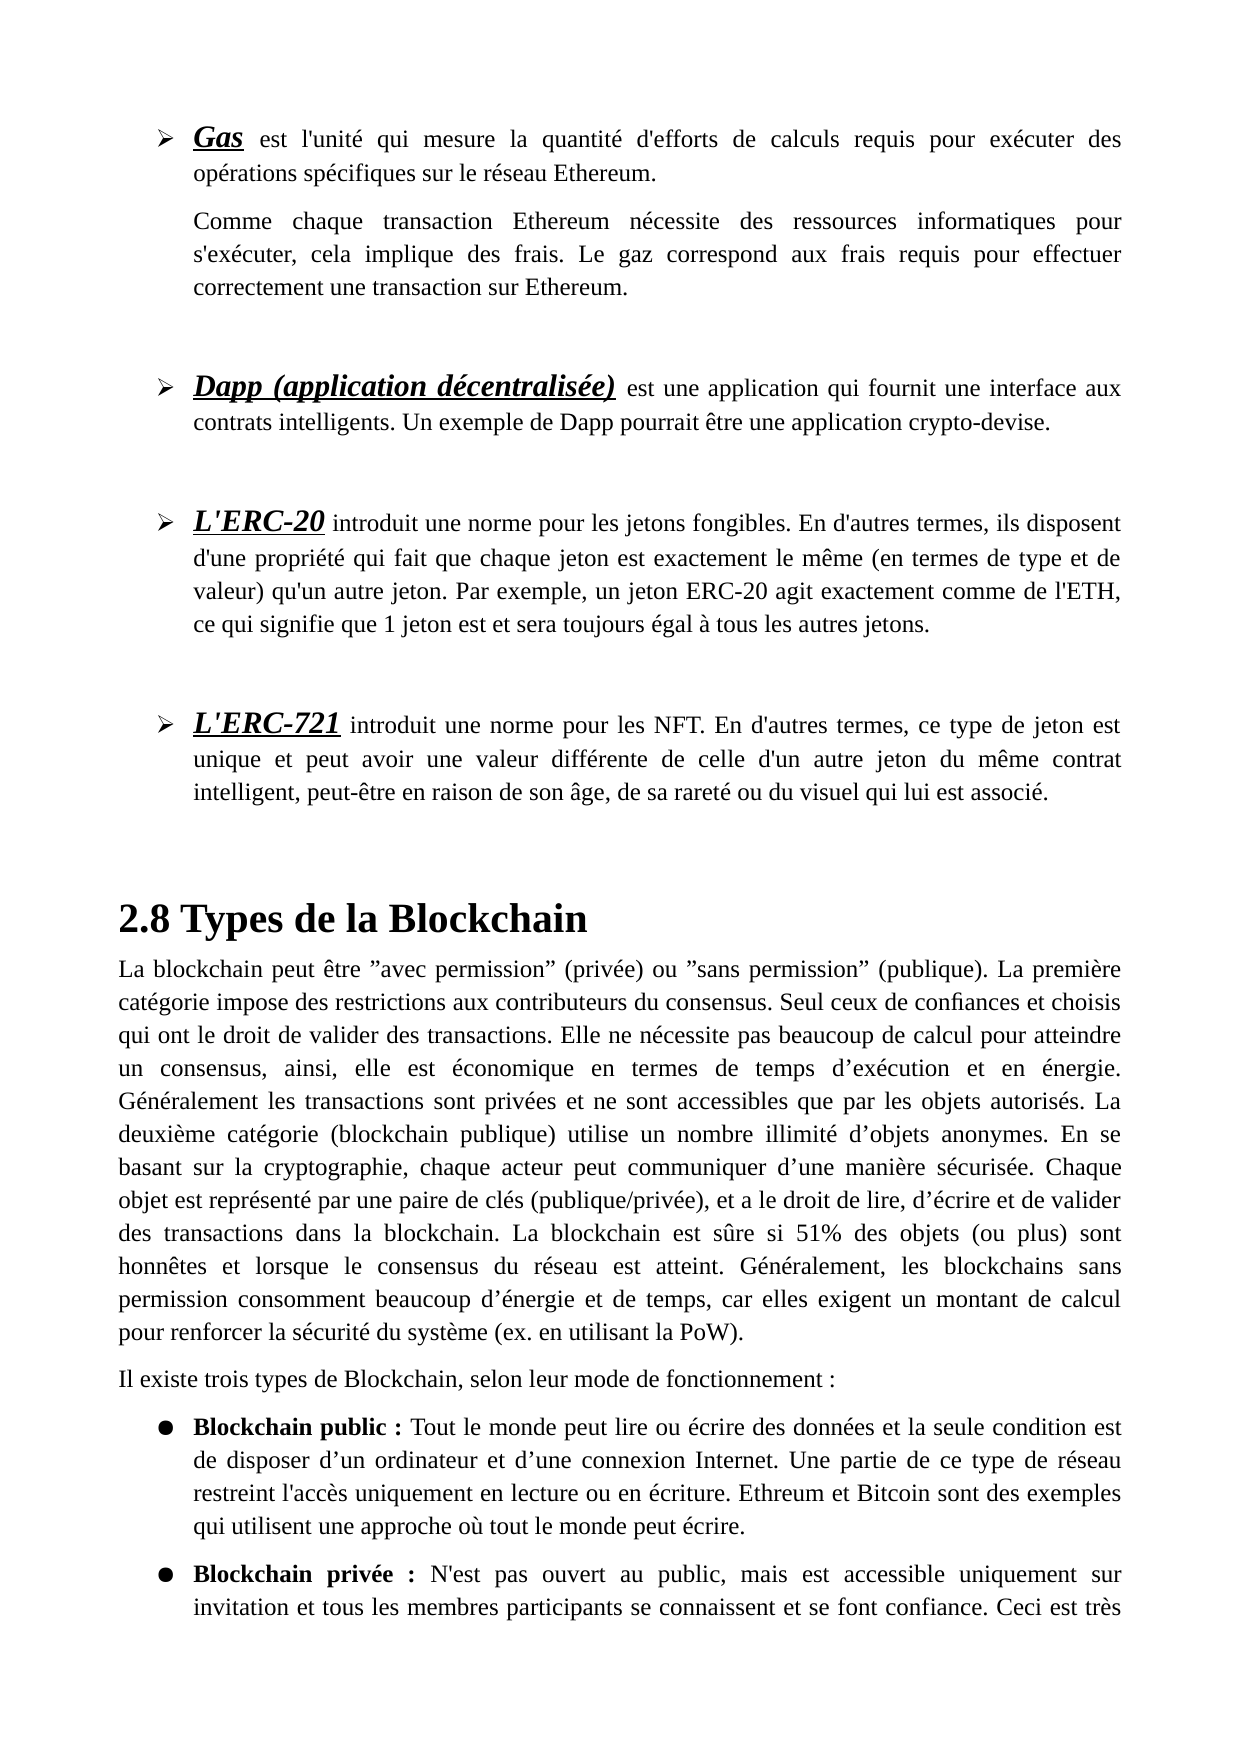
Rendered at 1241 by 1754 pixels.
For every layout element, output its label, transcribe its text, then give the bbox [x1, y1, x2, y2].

list Gas est l'unité qui mesure la quantité d'efforts de calculs requis pour exécuter des opérations spécifiques sur le réseau Ethereum. [156, 118, 1122, 187]
subtitle 2.8 Types de la Blockchain [118, 893, 1122, 941]
list Comme chaque transaction Ethereum nécessite des ressources informatiques pour s'exécuter, cela implique des frais. Le gaz correspond aux frais requis pour effectuer correctement une transaction sur Ethereum. [156, 206, 1122, 301]
list Blockchain public : Tout le monde peut lire ou écrire des données et la seule condition est de disposer d’un ordinateur et d’une connexion Internet. Une partie de ce type de réseau restreint l'accès uniquement en lecture ou en écriture. Ethreum et Bitcoin sont des exemples qui utilisent une approche où tout le monde peut écrire. [156, 1412, 1122, 1540]
text Il existe trois types de Blockchain, selon leur mode de fonctionnement : [118, 1364, 1122, 1393]
list Dapp (application décentralisée) est une application qui fournit une interface aux contrats intelligents. Un exemple de Dapp pourrait être une application crypto-devise. [156, 367, 1122, 436]
list L'ERC-20 introduit une norme pour les jetons fongibles. En d'autres termes, ils disposent d'une propriété qui fait que chaque jeton est exactement le même (en termes de type et de valeur) qu'un autre jeton. Par exemple, un jeton ERC-20 agit exactement comme de l'ETH, ce qui signifie que 1 jeton est et sera toujours égal à tous les autres jetons. [156, 503, 1122, 638]
list L'ERC-721 introduit une norme pour les NFT. En d'autres termes, ce type de jeton est unique et peut avoir une valeur différente de celle d'un autre jeton du même contrat intelligent, peut-être en raison de son âge, de sa rareté ou du visuel qui lui est associé. [156, 704, 1122, 806]
text La blockchain peut être ”avec permission” (privée) ou ”sans permission” (publique). La première catégorie impose des restrictions aux contributeurs du consensus. Seul ceux de conﬁances et choisis qui ont le droit de valider des transactions. Elle ne nécessite pas beaucoup de calcul pour atteindre un consensus, ainsi, elle est économique en termes de temps d’exécution et en énergie. Généralement les transactions sont privées et ne sont accessibles que par les objets autorisés. La deuxième catégorie (blockchain publique) utilise un nombre illimité d’objets anonymes. En se basant sur la cryptographie, chaque acteur peut communiquer d’une manière sécurisée. Chaque objet est représenté par une paire de clés (publique/privée), et a le droit de lire, d’écrire et de valider des transactions dans la blockchain. La blockchain est sûre si 51% des objets (ou plus) sont honnêtes et lorsque le consensus du réseau est atteint. Généralement, les blockchains sans permission consomment beaucoup d’énergie et de temps, car elles exigent un montant de calcul pour renforcer la sécurité du système (ex. en utilisant la PoW). [118, 954, 1122, 1346]
list Blockchain privée : N'est pas ouvert au public, mais est accessible uniquement sur invitation et tous les membres participants se connaissent et se font confiance. Ceci est très [156, 1559, 1122, 1621]
